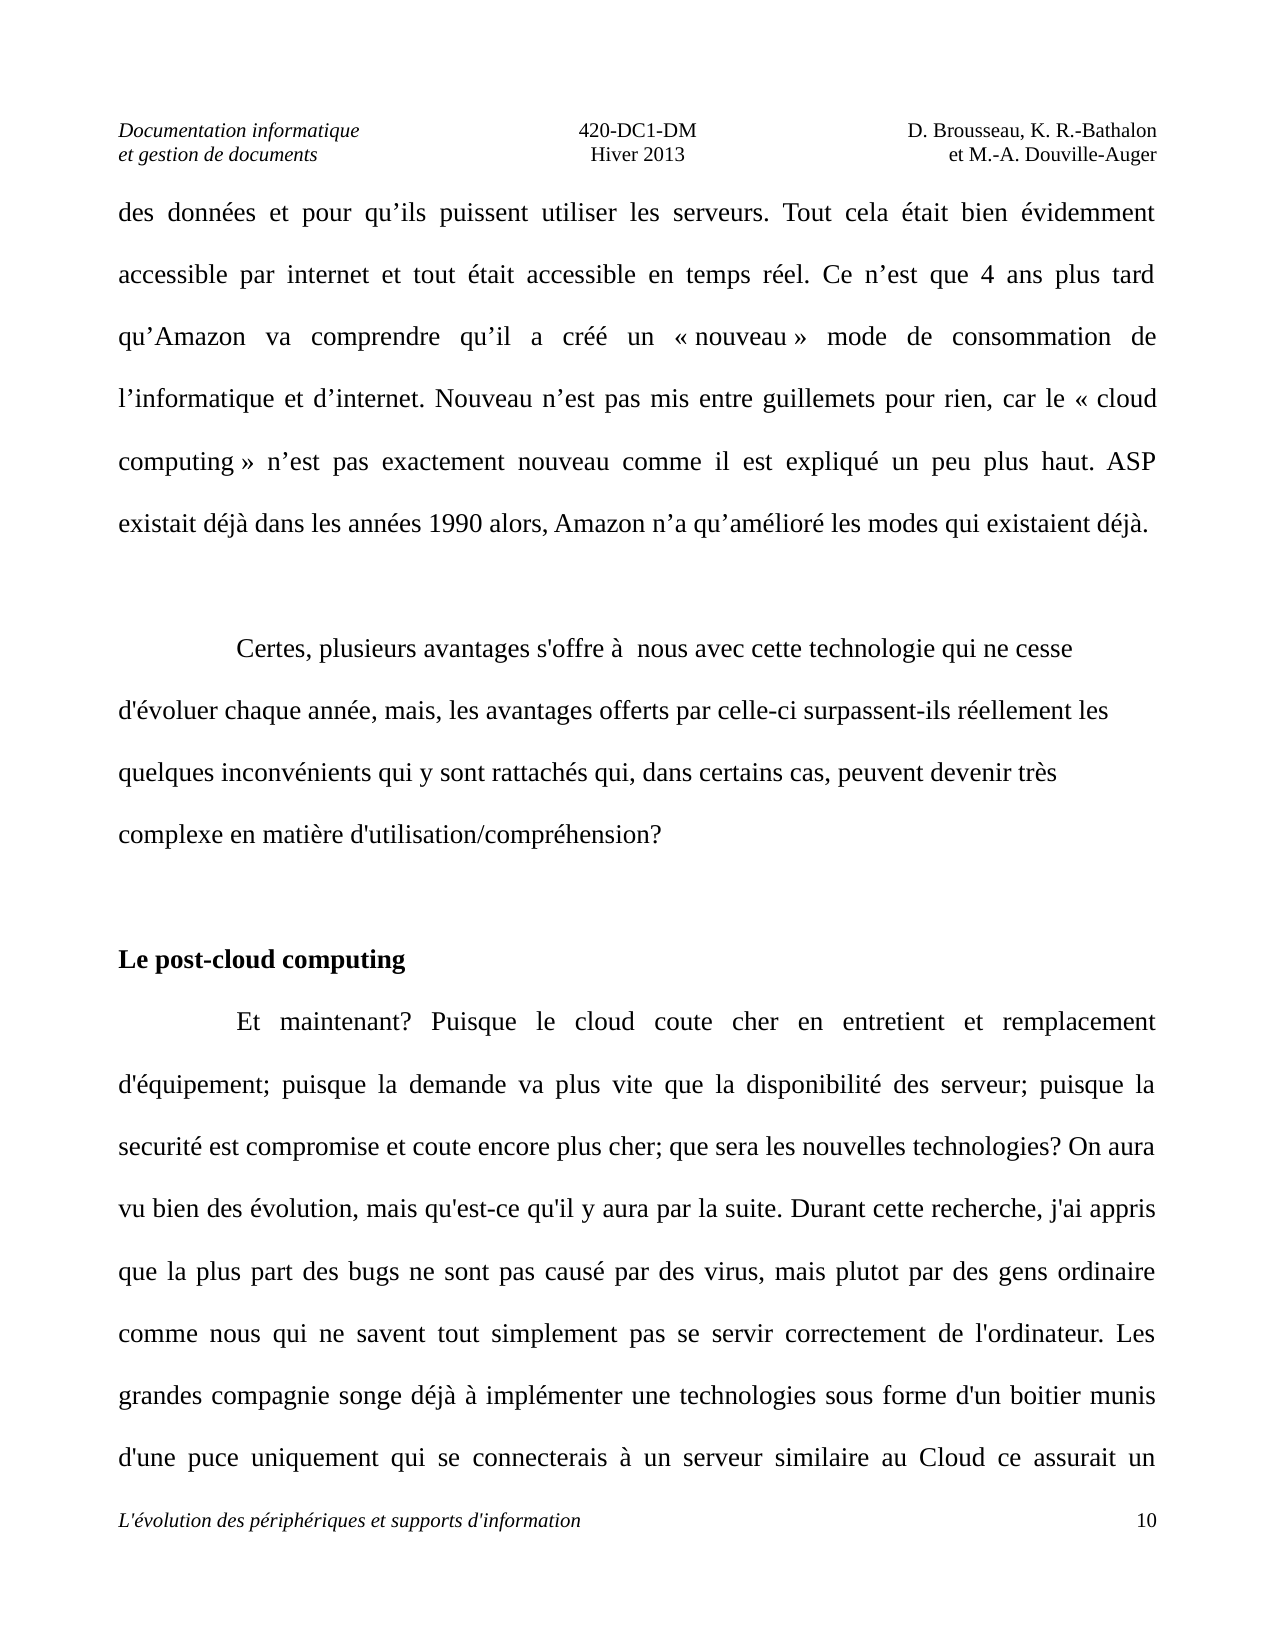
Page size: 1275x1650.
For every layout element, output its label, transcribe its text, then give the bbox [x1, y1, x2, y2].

text Certes, plusieurs avantages s'offre à nous avec cette technologie qui ne cesse d'évoluer chaque année, mais, les avantages offerts par celle-ci surpassent-ils réellement les quelques inconvénients qui y sont rattachés qui, dans certains cas, peuvent devenir très complexe en matière d'utilisation/compréhension? [118, 632, 1157, 850]
text Le post-cloud computing [118, 943, 1157, 974]
text des données et pour qu’ils puissent utiliser les serveurs. Tout cela était bien évidemment accessible par internet et tout était accessible en temps réel. Ce n’est que 4 ans plus tard qu’Amazon va comprendre qu’il a créé un « nouveau » mode de consommation de l’informatique et d’internet. Nouveau n’est pas mis entre guillemets pour rien, car le « cloud computing » n’est pas exactement nouveau comme il est expliqué un peu plus haut. ASP existait déjà dans les années 1990 alors, Amazon n’a qu’amélioré les modes qui existaient déjà. [118, 196, 1157, 538]
text Et maintenant? Puisque le cloud coute cher en entretient et remplacement d'équipement; puisque la demande va plus vite que la disponibilité des serveur; puisque la securité est compromise et coute encore plus cher; que sera les nouvelles technologies? On aura vu bien des évolution, mais qu'est-ce qu'il y aura par la suite. Durant cette recherche, j'ai appris que la plus part des bugs ne sont pas causé par des virus, mais plutot par des gens ordinaire comme nous qui ne savent tout simplement pas se servir correctement de l'ordinateur. Les grandes compagnie songe déjà à implémenter une technologies sous forme d'un boitier munis d'une puce uniquement qui se connecterais à un serveur similaire au Cloud ce assurait un [118, 1006, 1157, 1473]
